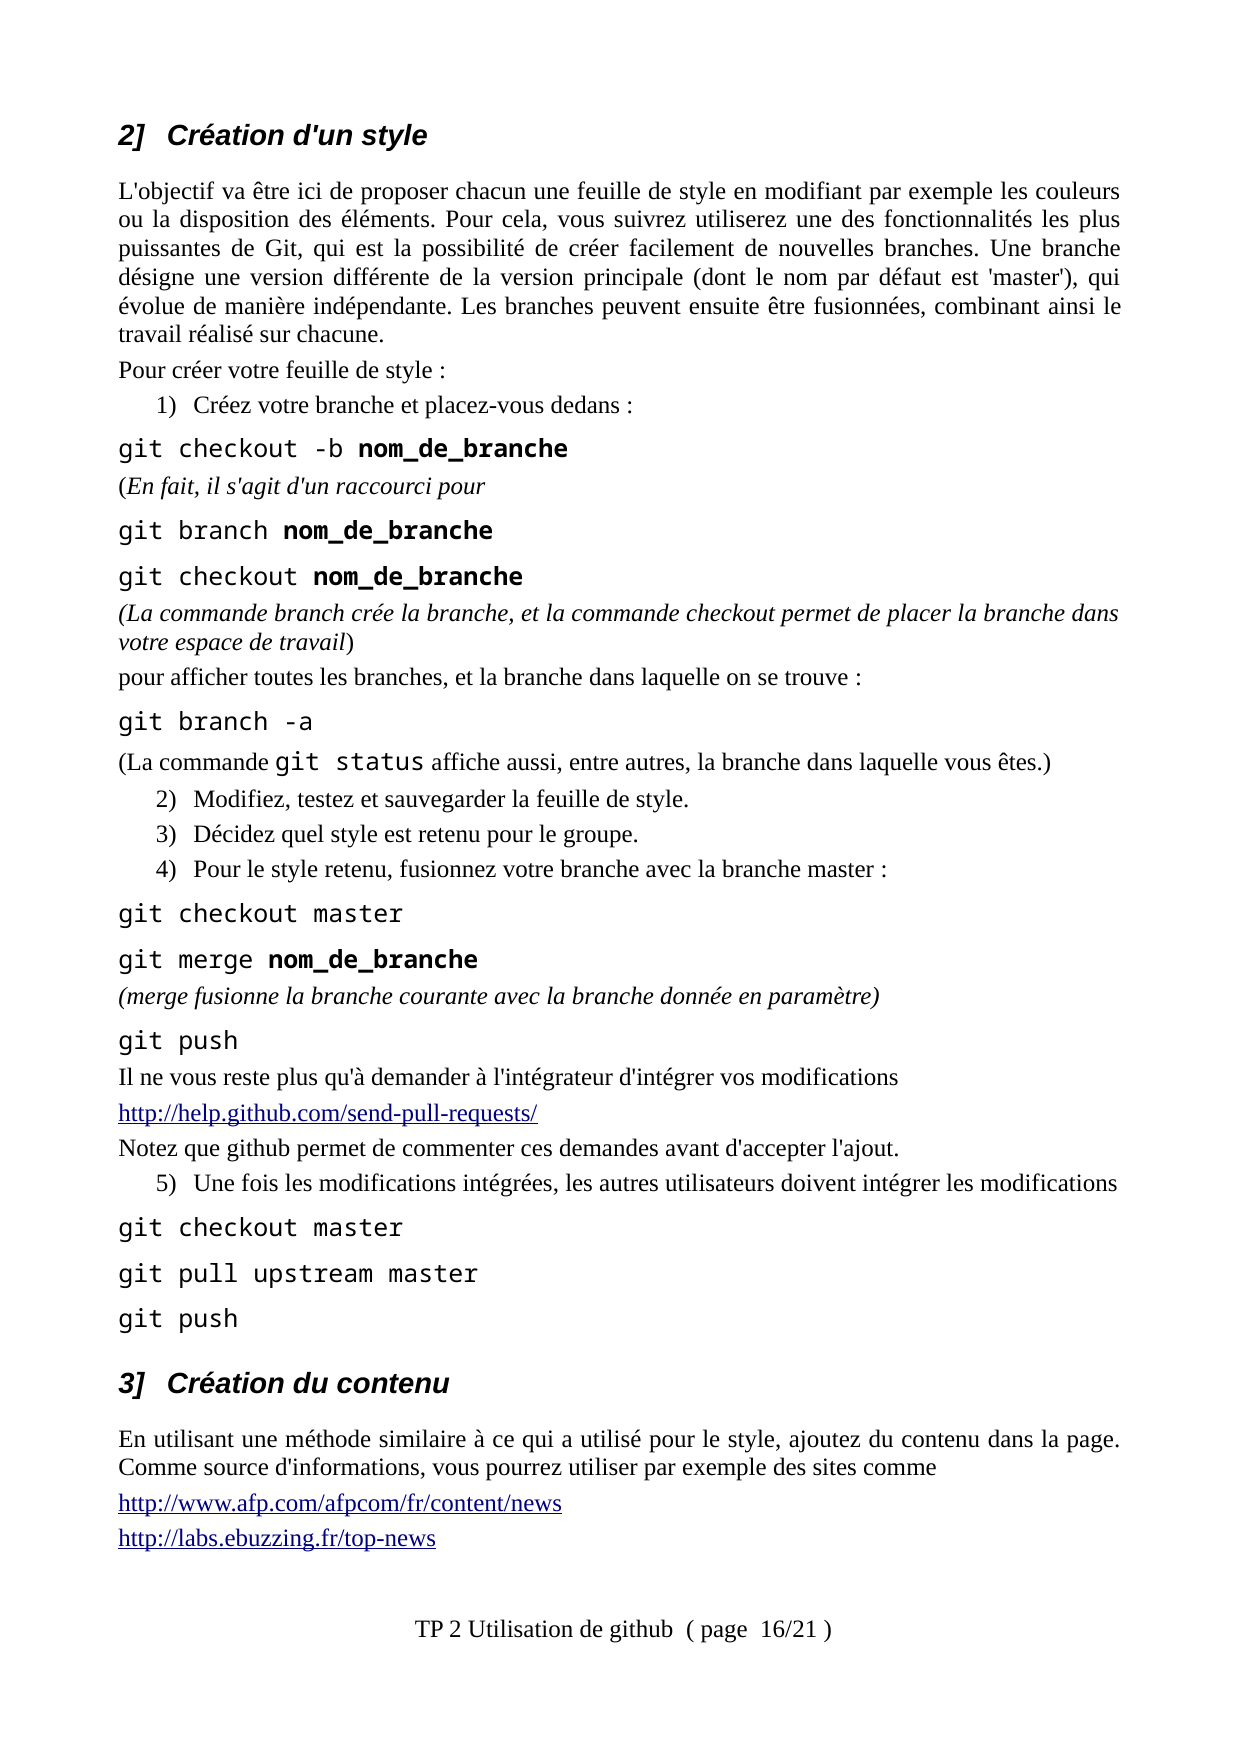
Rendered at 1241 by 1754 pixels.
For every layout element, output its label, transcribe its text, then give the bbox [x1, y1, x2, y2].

text Il ne vous reste plus qu'à demander à l'intégrateur d'intégrer vos modifications [118, 1062, 1122, 1091]
text git checkout nom_de_branche [118, 558, 1122, 592]
text Notez que github permet de commenter ces demandes avant d'accepter l'ajout. [118, 1133, 1122, 1162]
text git checkout master [118, 895, 1122, 929]
subtitle Création d'un style [118, 118, 1122, 152]
list Une fois les modifications intégrées, les autres utilisateurs doivent intégrer les modifications [156, 1168, 1122, 1197]
text (La commande branch crée la branche, et la commande checkout permet de placer la branche dans votre espace de travail) [118, 598, 1122, 656]
text git push [118, 1301, 1122, 1335]
text http://www.afp.com/afpcom/fr/content/news [118, 1488, 1122, 1516]
text git branch -a [118, 703, 1122, 737]
list Modifiez, testez et sauvegarder la feuille de style. [156, 784, 1122, 813]
text http://labs.ebuzzing.fr/top-news [118, 1523, 1122, 1552]
list Pour le style retenu, fusionnez votre branche avec la branche master : [156, 854, 1122, 883]
text pour afficher toutes les branches, et la branche dans laquelle on se trouve : [118, 662, 1122, 691]
list Créez votre branche et placez-vous dedans : [156, 390, 1122, 419]
text (En fait, il s'agit d'un raccourci pour [118, 471, 1122, 500]
text git checkout -b nom_de_branche [118, 431, 1122, 465]
text git push [118, 1022, 1122, 1057]
text git pull upstream master [118, 1255, 1122, 1289]
list Décidez quel style est retenu pour le groupe. [156, 819, 1122, 848]
text En utilisant une méthode similaire à ce qui a utilisé pour le style, ajoutez du contenu dans la page. Comme source d'informations, vous pourrez utiliser par exemple des sites comme [118, 1424, 1122, 1481]
subtitle Création du contenu [118, 1366, 1122, 1399]
text Pour créer votre feuille de style : [118, 355, 1122, 383]
text L'objectif va être ici de proposer chacun une feuille de style en modifiant par exemple les couleurs ou la disposition des éléments. Pour cela, vous suivrez utiliserez une des fonctionnalités les plus puissantes de Git, qui est la possibilité de créer facilement de nouvelles branches. Une branche désigne une version différente de la version principale (dont le nom par défaut est 'master'), qui évolue de manière indépendante. Les branches peuvent ensuite être fusionnées, combinant ainsi le travail réalisé sur chacune. [118, 176, 1122, 348]
text (merge fusionne la branche courante avec la branche donnée en paramètre) [118, 981, 1122, 1010]
text http://help.github.com/send-pull-requests/ [118, 1098, 1122, 1126]
text (La commande git status affiche aussi, entre autres, la branche dans laquelle vous êtes.) [118, 743, 1122, 777]
text git merge nom_de_branche [118, 941, 1122, 975]
text git branch nom_de_branche [118, 512, 1122, 546]
text git checkout master [118, 1209, 1122, 1243]
